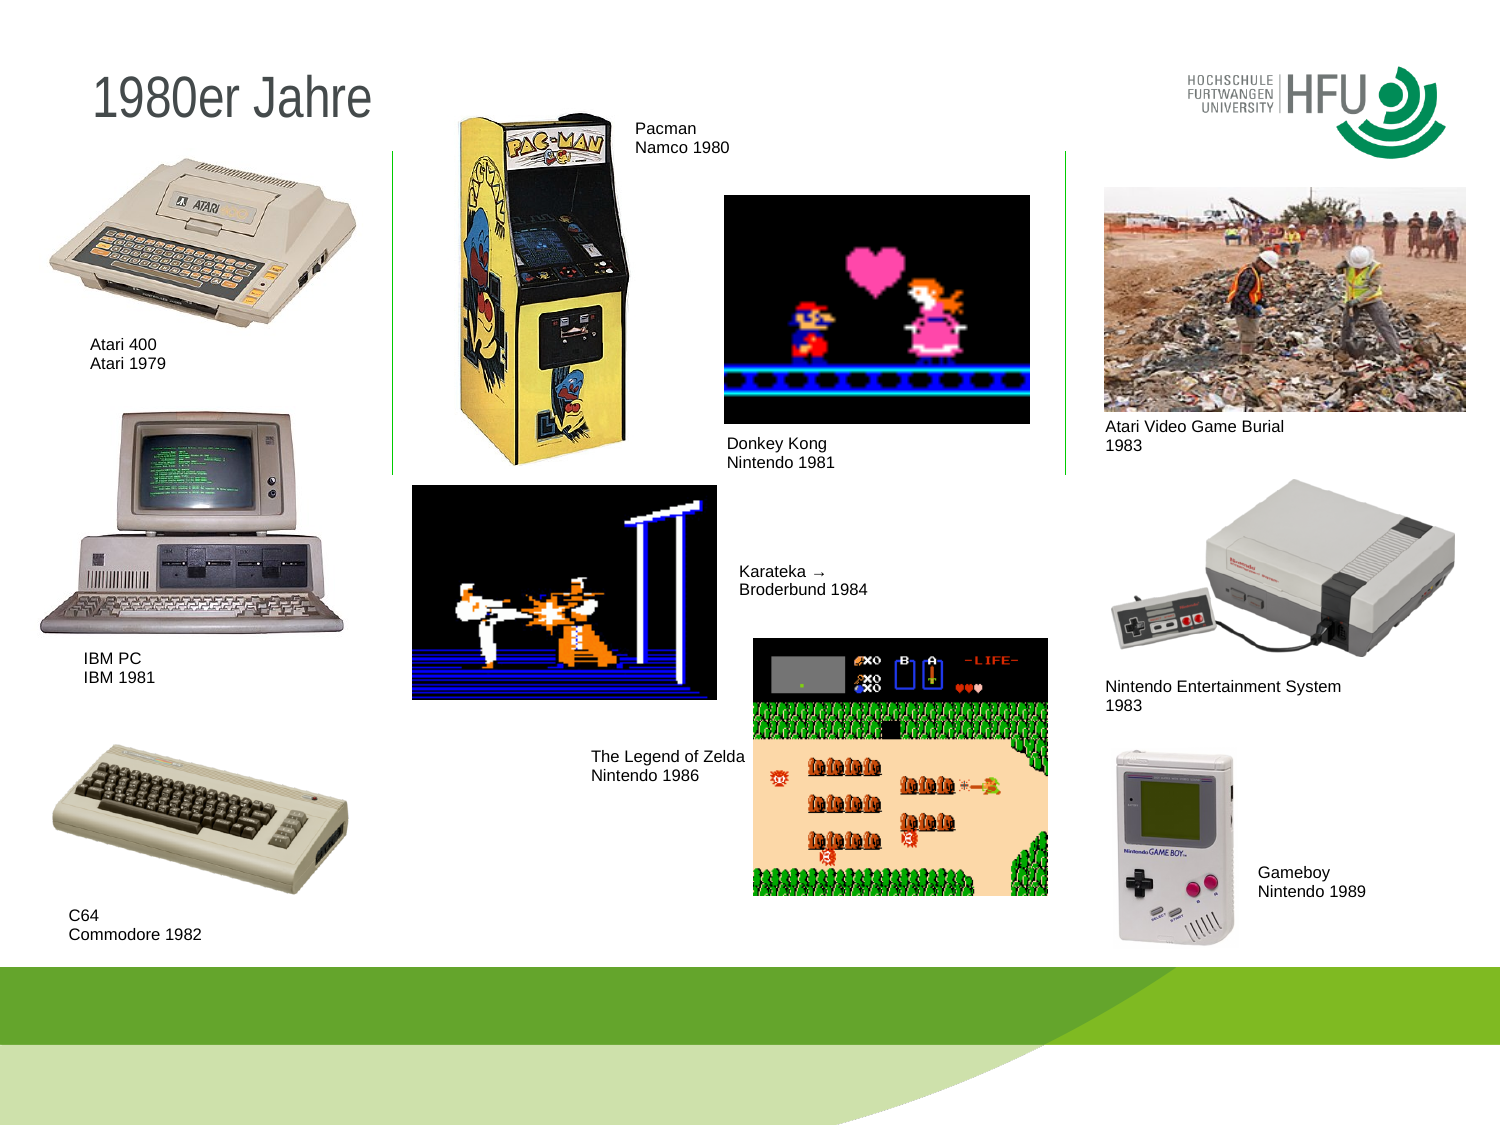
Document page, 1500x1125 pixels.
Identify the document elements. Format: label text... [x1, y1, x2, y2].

title 1980er Jahre [77, 64, 1353, 153]
text_box Atari Video Game Burial 1983 [1090, 409, 1399, 463]
text_box Karateka → Broderbund 1984 [724, 554, 915, 607]
picture [30, 406, 353, 640]
picture [447, 101, 636, 469]
text_box Nintendo Entertainment System 1983 [1090, 669, 1399, 723]
text_box C64 Commodore 1982 [53, 913, 306, 952]
picture [412, 485, 717, 700]
picture [39, 148, 366, 337]
picture [1166, 53, 1454, 164]
text_box Gameboy Nintendo 1989 [1243, 856, 1500, 909]
picture [0, 967, 1500, 1125]
text_box IBM PC IBM 1981 [68, 642, 321, 695]
picture [1111, 747, 1239, 950]
text_box Pacman Namco 1980 [620, 112, 812, 165]
picture [753, 638, 1048, 896]
picture [724, 195, 1030, 391]
text_box Donkey Kong Nintendo 1981 [712, 426, 903, 480]
picture [1104, 187, 1466, 412]
text_box Atari 400 Atari 1979 [75, 337, 327, 381]
text_box The Legend of Zelda Nintendo 1986 [576, 739, 767, 793]
picture [33, 725, 366, 913]
picture [1111, 479, 1455, 657]
picture [724, 394, 1030, 424]
